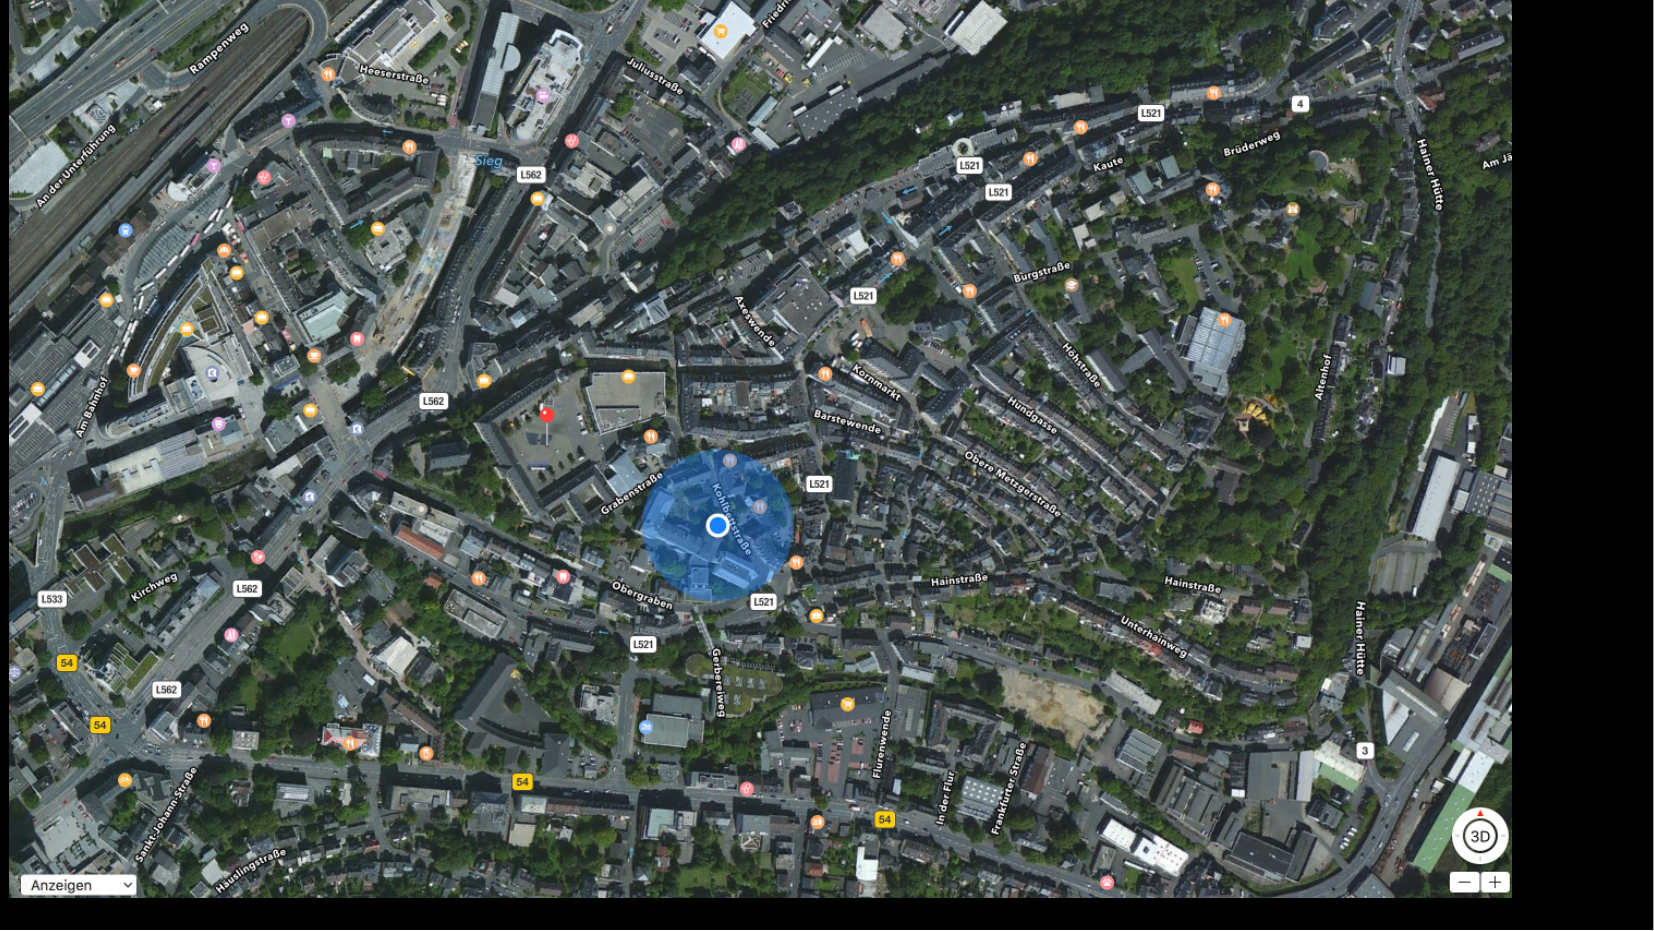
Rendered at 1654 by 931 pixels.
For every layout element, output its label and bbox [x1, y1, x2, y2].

picture [9, 0, 1512, 898]
